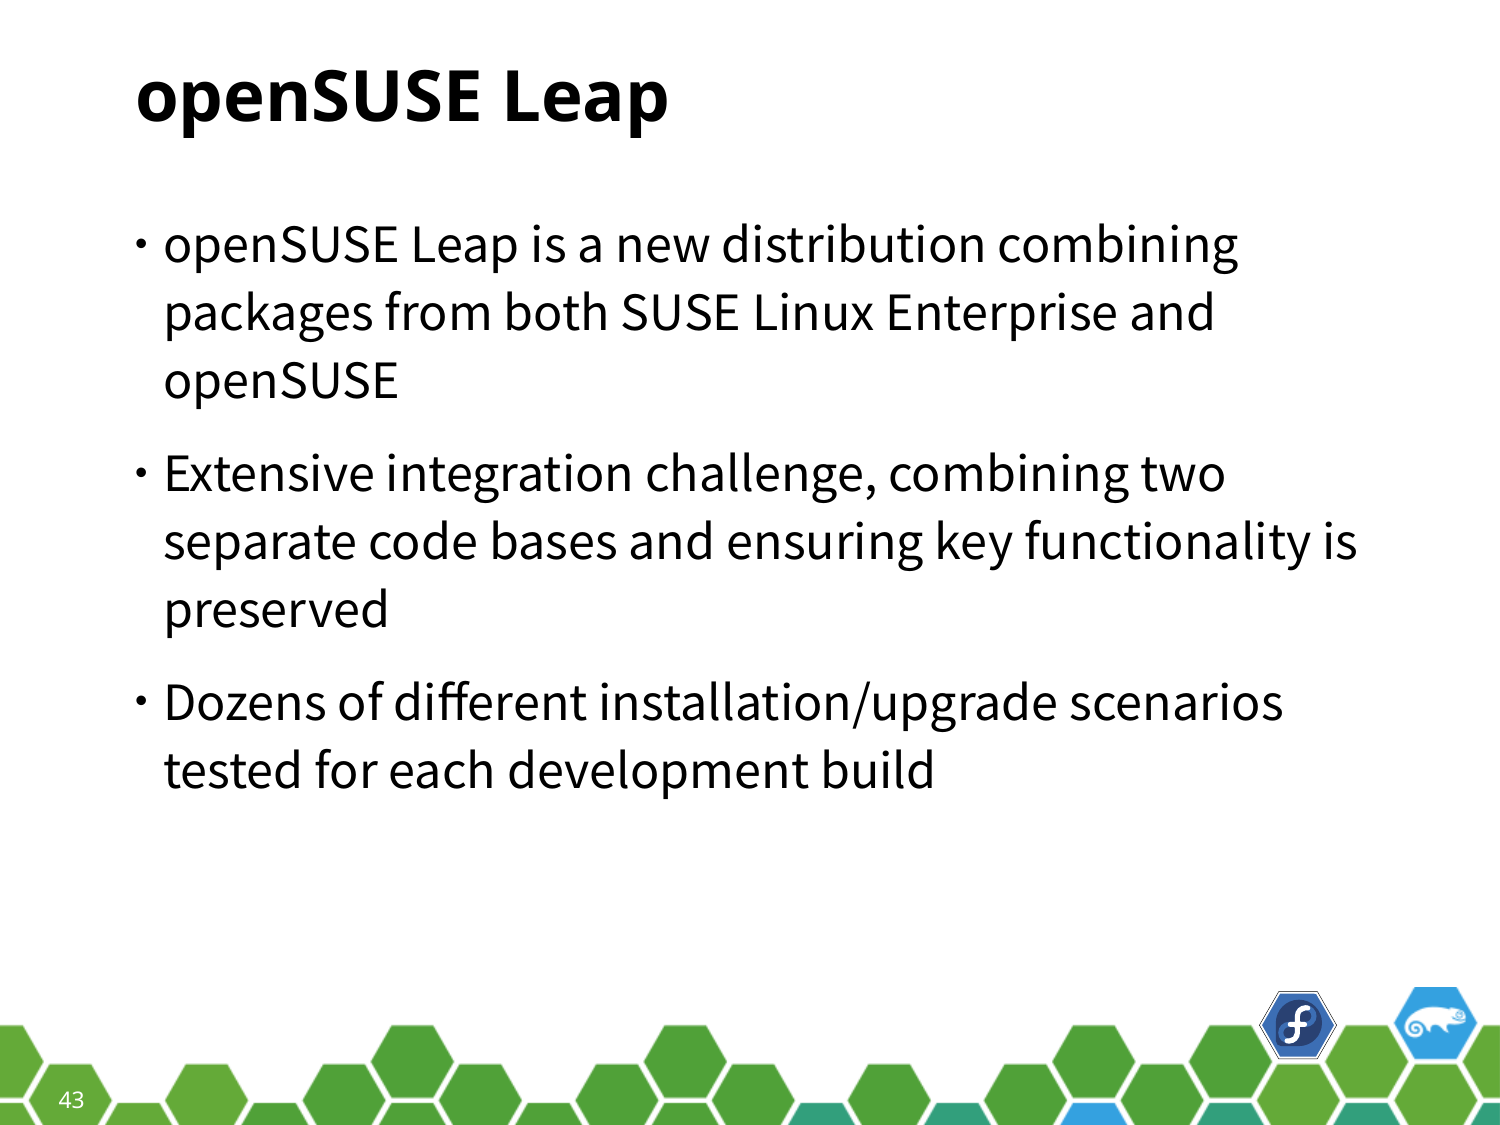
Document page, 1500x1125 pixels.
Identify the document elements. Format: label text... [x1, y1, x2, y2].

picture [0, 987, 1500, 1125]
title openSUSE Leap [135, 12, 1372, 175]
list openSUSE Leap is a new distribution combining packages from both SUSE Linux Enterprise and openSUSE Extensive integration challenge, combining two separate code bases and ensuring key functionality is preserved Dozens of different installation/upgrade scenarios tested for each development build [135, 208, 1372, 862]
